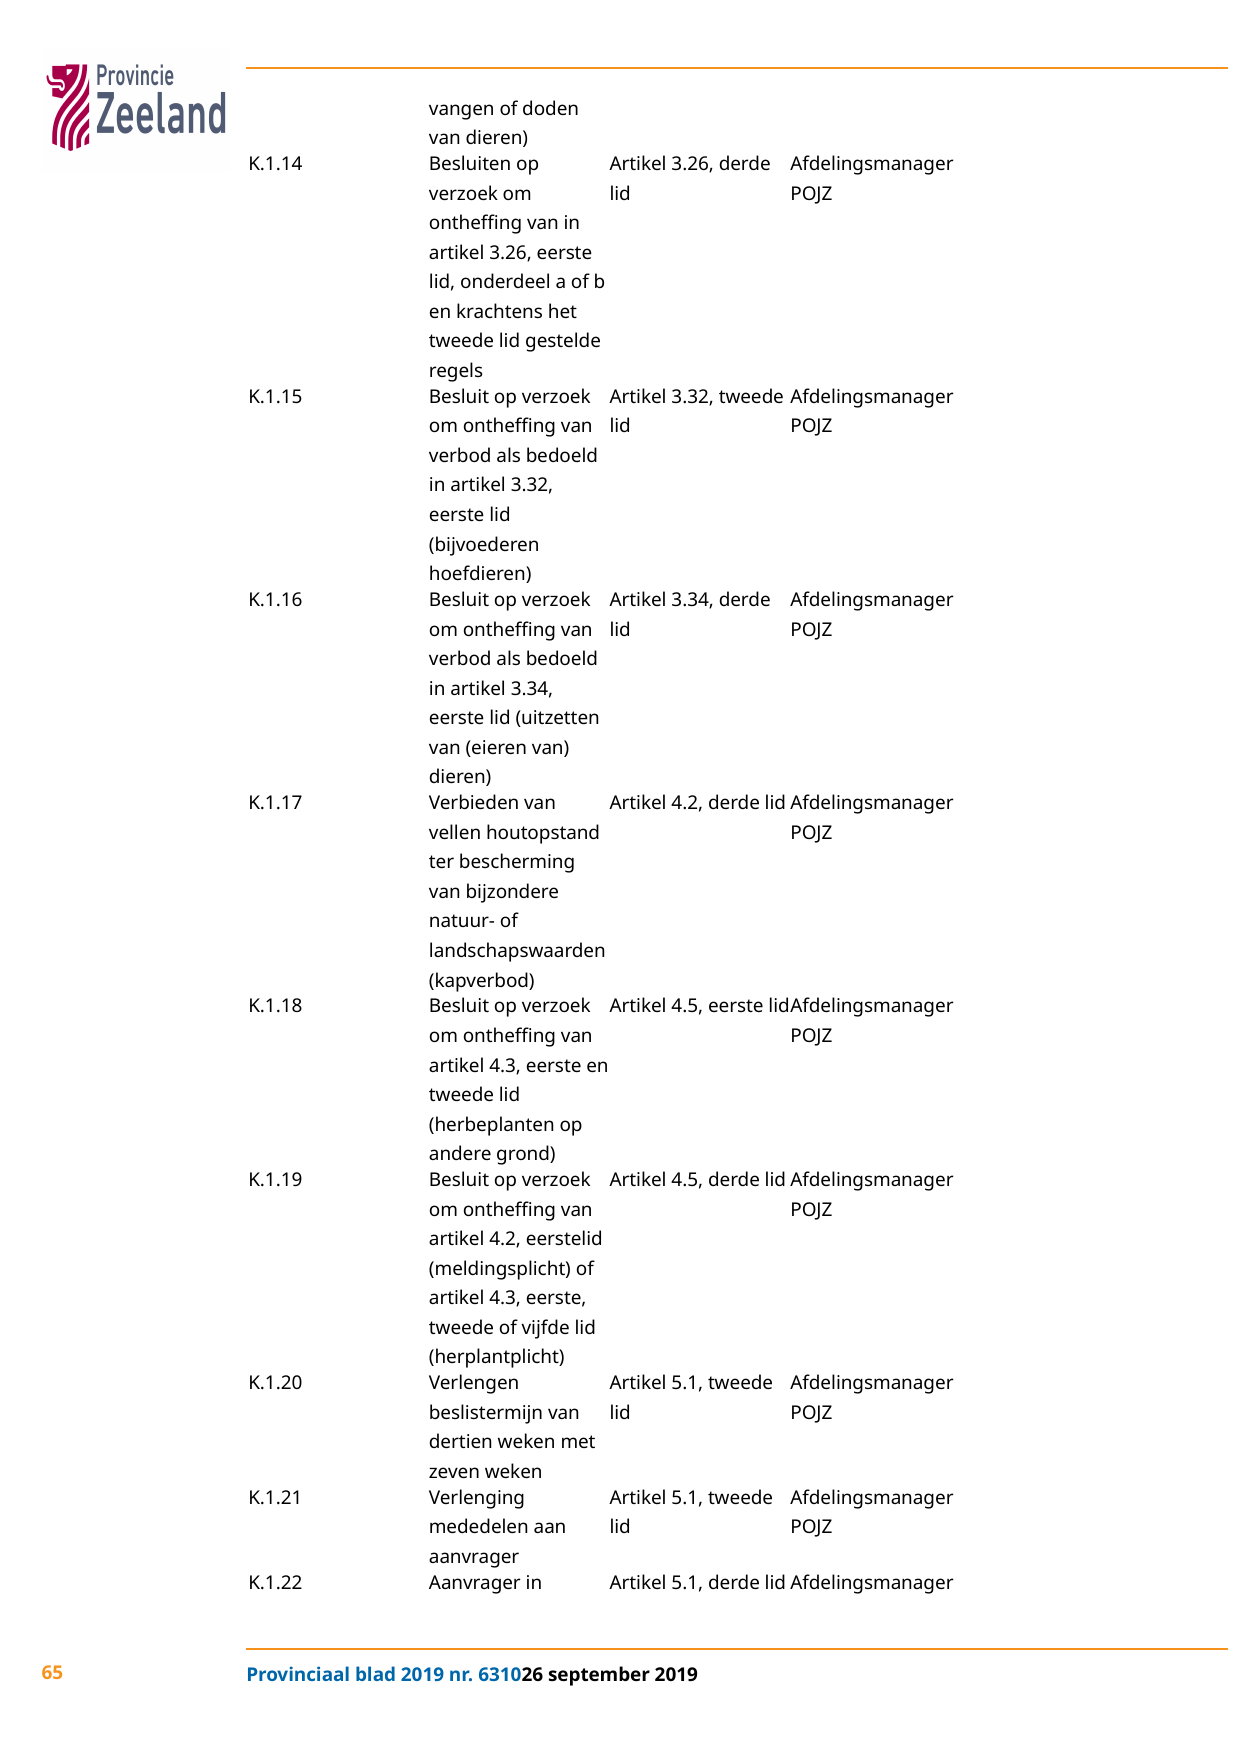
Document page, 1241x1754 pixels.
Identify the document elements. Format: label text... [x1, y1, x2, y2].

table_cell K.1.16 [248, 586, 429, 789]
table_cell Afdelingsmanager POJZ [790, 383, 971, 586]
table_cell K.1.22 [248, 1569, 429, 1594]
table_cell Besluit op verzoek om ontheffing van artikel 4.2, eerstelid (meldingsplicht) of artikel 4.3, eerste, tweede of vijfde lid (herplantplicht) [429, 1166, 609, 1369]
table_cell [971, 789, 1152, 993]
table_cell Artikel 4.5, derde lid [609, 1166, 790, 1369]
table_cell Verbieden van vellen houtopstand ter bescherming van bijzondere natuur- of landschapswaarden (kapverbod) [429, 789, 609, 993]
table_cell [971, 1370, 1152, 1484]
table_cell [971, 1166, 1152, 1369]
table_cell Besluit op verzoek om ontheffing van artikel 4.3, eerste en tweede lid (herbeplanten op andere grond) [429, 993, 609, 1166]
table_cell Artikel 5.1, tweede lid [609, 1370, 790, 1484]
table_cell Afdelingsmanager POJZ [790, 1166, 971, 1369]
table_cell Aanvrager in [429, 1569, 609, 1594]
table_cell Artikel 5.1, tweede lid [609, 1484, 790, 1569]
table_cell Besluiten op verzoek om ontheffing van in artikel 3.26, eerste lid, onderdeel a of b en krachtens het tweede lid gestelde regels [429, 150, 609, 383]
picture [41, 47, 231, 172]
table_cell [971, 993, 1152, 1166]
table_cell Afdelingsmanager [790, 1569, 971, 1594]
table_cell [971, 95, 1152, 150]
table_cell [790, 95, 971, 150]
table_cell [971, 150, 1152, 383]
table_cell Afdelingsmanager POJZ [790, 1484, 971, 1569]
table_cell Verlengen beslistermijn van dertien weken met zeven weken [429, 1370, 609, 1484]
table_cell K.1.20 [248, 1370, 429, 1484]
table_cell K.1.21 [248, 1484, 429, 1569]
table_cell Afdelingsmanager POJZ [790, 993, 971, 1166]
table_cell Besluit op verzoek om ontheffing van verbod als bedoeld in artikel 3.34, eerste lid (uitzetten van (eieren van) dieren) [429, 586, 609, 789]
table_cell [609, 95, 790, 150]
table_cell Artikel 3.26, derde lid [609, 150, 790, 383]
table_cell K.1.15 [248, 383, 429, 586]
table_cell K.1.17 [248, 789, 429, 993]
table_cell Afdelingsmanager POJZ [790, 150, 971, 383]
table_cell Artikel 4.2, derde lid [609, 789, 790, 993]
table_cell Afdelingsmanager POJZ [790, 586, 971, 789]
table_cell [971, 1569, 1152, 1594]
table_cell K.1.19 [248, 1166, 429, 1369]
table_cell Verlenging mededelen aan aanvrager [429, 1484, 609, 1569]
table_cell Afdelingsmanager POJZ [790, 789, 971, 993]
table_cell Artikel 5.1, derde lid [609, 1569, 790, 1594]
table_cell Besluit op verzoek om ontheffing van verbod als bedoeld in artikel 3.32, eerste lid (bijvoederen hoefdieren) [429, 383, 609, 586]
table_cell vangen of doden van dieren) [429, 95, 609, 150]
table_cell Afdelingsmanager POJZ [790, 1370, 971, 1484]
table_cell [971, 383, 1152, 586]
table_cell K.1.18 [248, 993, 429, 1166]
table_cell K.1.14 [248, 150, 429, 383]
table_cell Artikel 4.5, eerste lid [609, 993, 790, 1166]
table_cell [971, 1484, 1152, 1569]
table_cell Artikel 3.34, derde lid [609, 586, 790, 789]
table_cell [248, 95, 429, 150]
table_cell [971, 586, 1152, 789]
table_cell Artikel 3.32, tweede lid [609, 383, 790, 586]
